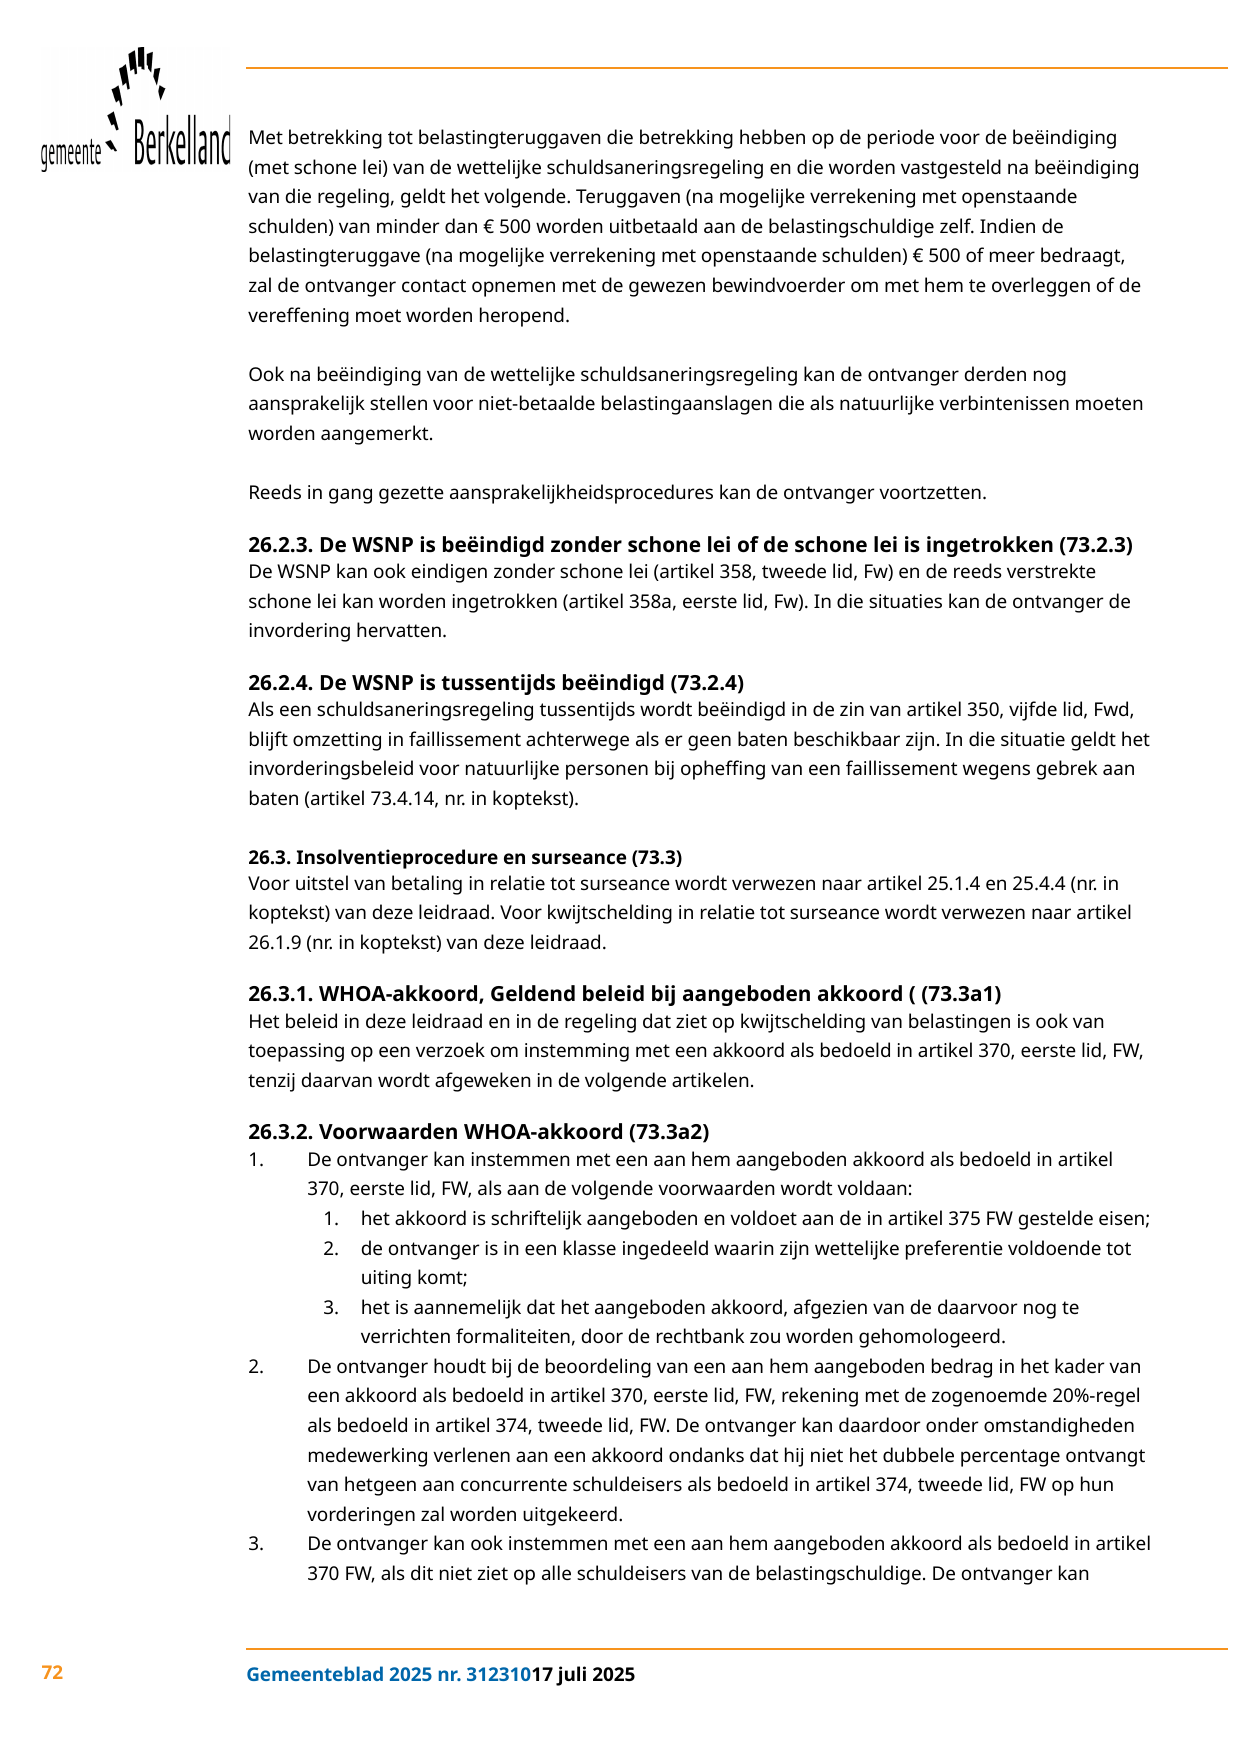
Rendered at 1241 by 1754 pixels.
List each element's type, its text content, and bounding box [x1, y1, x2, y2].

text 26.2.4. De WSNP is tussentijds beëindigd (73.2.4) [248, 668, 1152, 696]
list De ontvanger kan instemmen met een aan hem aangeboden akkoord als bedoeld in artikel 370, eerste lid, FW, als aan de volgende voorwaarden wordt voldaan: [248, 1146, 1152, 1201]
list De ontvanger kan ook instemmen met een aan hem aangeboden akkoord als bedoeld in artikel 370 FW, als dit niet ziet op alle schuldeisers van de belastingschuldige. De ontvanger kan [248, 1531, 1152, 1586]
text 26.2.3. De WSNP is beëindigd zonder schone lei of de schone lei is ingetrokken (73.2.3) [248, 530, 1152, 558]
text 26.3.2. Voorwaarden WHOA-akkoord (73.3a2) [248, 1117, 1152, 1146]
text Als een schuldsaneringsregeling tussentijds wordt beëindigd in de zin van artikel 350, vijfde lid, Fwd, blijft omzetting in faillissement achterwege als er geen baten beschikbaar zijn. In die situatie geldt het invorderingsbeleid voor natuurlijke personen bij opheffing van een faillissement wegens gebrek aan baten (artikel 73.4.14, nr. in koptekst). [248, 696, 1152, 811]
list het is aannemelijk dat het aangeboden akkoord, afgezien van de daarvoor nog te verrichten formaliteiten, door de rechtbank zou worden gehomologeerd. [323, 1294, 1152, 1349]
list het akkoord is schriftelijk aangeboden en voldoet aan de in artikel 375 FW gestelde eisen; [323, 1205, 1152, 1231]
text Voor uitstel van betaling in relatie tot surseance wordt verwezen naar artikel 25.1.4 en 25.4.4 (nr. in koptekst) van deze leidraad. Voor kwijtschelding in relatie tot surseance wordt verwezen naar artikel 26.1.9 (nr. in koptekst) van deze leidraad. [248, 870, 1152, 955]
text Met betrekking tot belastingteruggaven die betrekking hebben op de periode voor de beëindiging (met schone lei) van de wettelijke schuldsaneringsregeling en die worden vastgesteld na beëindiging van die regeling, geldt het volgende. Teruggaven (na mogelijke verrekening met openstaande schulden) van minder dan € 500 worden uitbetaald aan de belastingschuldige zelf. Indien de belastingteruggave (na mogelijke verrekening met openstaande schulden) € 500 of meer bedraagt, zal de ontvanger contact opnemen met de gewezen bewindvoerder om met hem te overleggen of de vereffening moet worden heropend. [248, 124, 1152, 328]
text Ook na beëindiging van de wettelijke schuldsaneringsregeling kan de ontvanger derden nog aansprakelijk stellen voor niet-betaalde belastingaanslagen die als natuurlijke verbintenissen moeten worden aangemerkt. [248, 361, 1152, 446]
list de ontvanger is in een klasse ingedeeld waarin zijn wettelijke preferentie voldoende tot uiting komt; [323, 1235, 1152, 1290]
list De ontvanger houdt bij de beoordeling van een aan hem aangeboden bedrag in het kader van een akkoord als bedoeld in artikel 370, eerste lid, FW, rekening met de zogenoemde 20%-regel als bedoeld in artikel 374, tweede lid, FW. De ontvanger kan daardoor onder omstandigheden medewerking verlenen aan een akkoord ondanks dat hij niet het dubbele percentage ontvangt van hetgeen aan concurrente schuldeisers als bedoeld in artikel 374, tweede lid, FW op hun vorderingen zal worden uitgekeerd. [248, 1353, 1152, 1527]
text 26.3. Insolventieprocedure en surseance (73.3) [248, 844, 1152, 870]
text Reeds in gang gezette aansprakelijkheidsprocedures kan de ontvanger voortzetten. [248, 479, 1152, 505]
picture [41, 47, 231, 172]
text De WSNP kan ook eindigen zonder schone lei (artikel 358, tweede lid, Fw) en de reeds verstrekte schone lei kan worden ingetrokken (artikel 358a, eerste lid, Fw). In die situaties kan de ontvanger de invordering hervatten. [248, 558, 1152, 643]
text 26.3.1. WHOA-akkoord, Geldend beleid bij aangeboden akkoord ( (73.3a1) [248, 979, 1152, 1008]
text Het beleid in deze leidraad en in de regeling dat ziet op kwijtschelding van belastingen is ook van toepassing op een verzoek om instemming met een akkoord als bedoeld in artikel 370, eerste lid, FW, tenzij daarvan wordt afgeweken in de volgende artikelen. [248, 1008, 1152, 1093]
